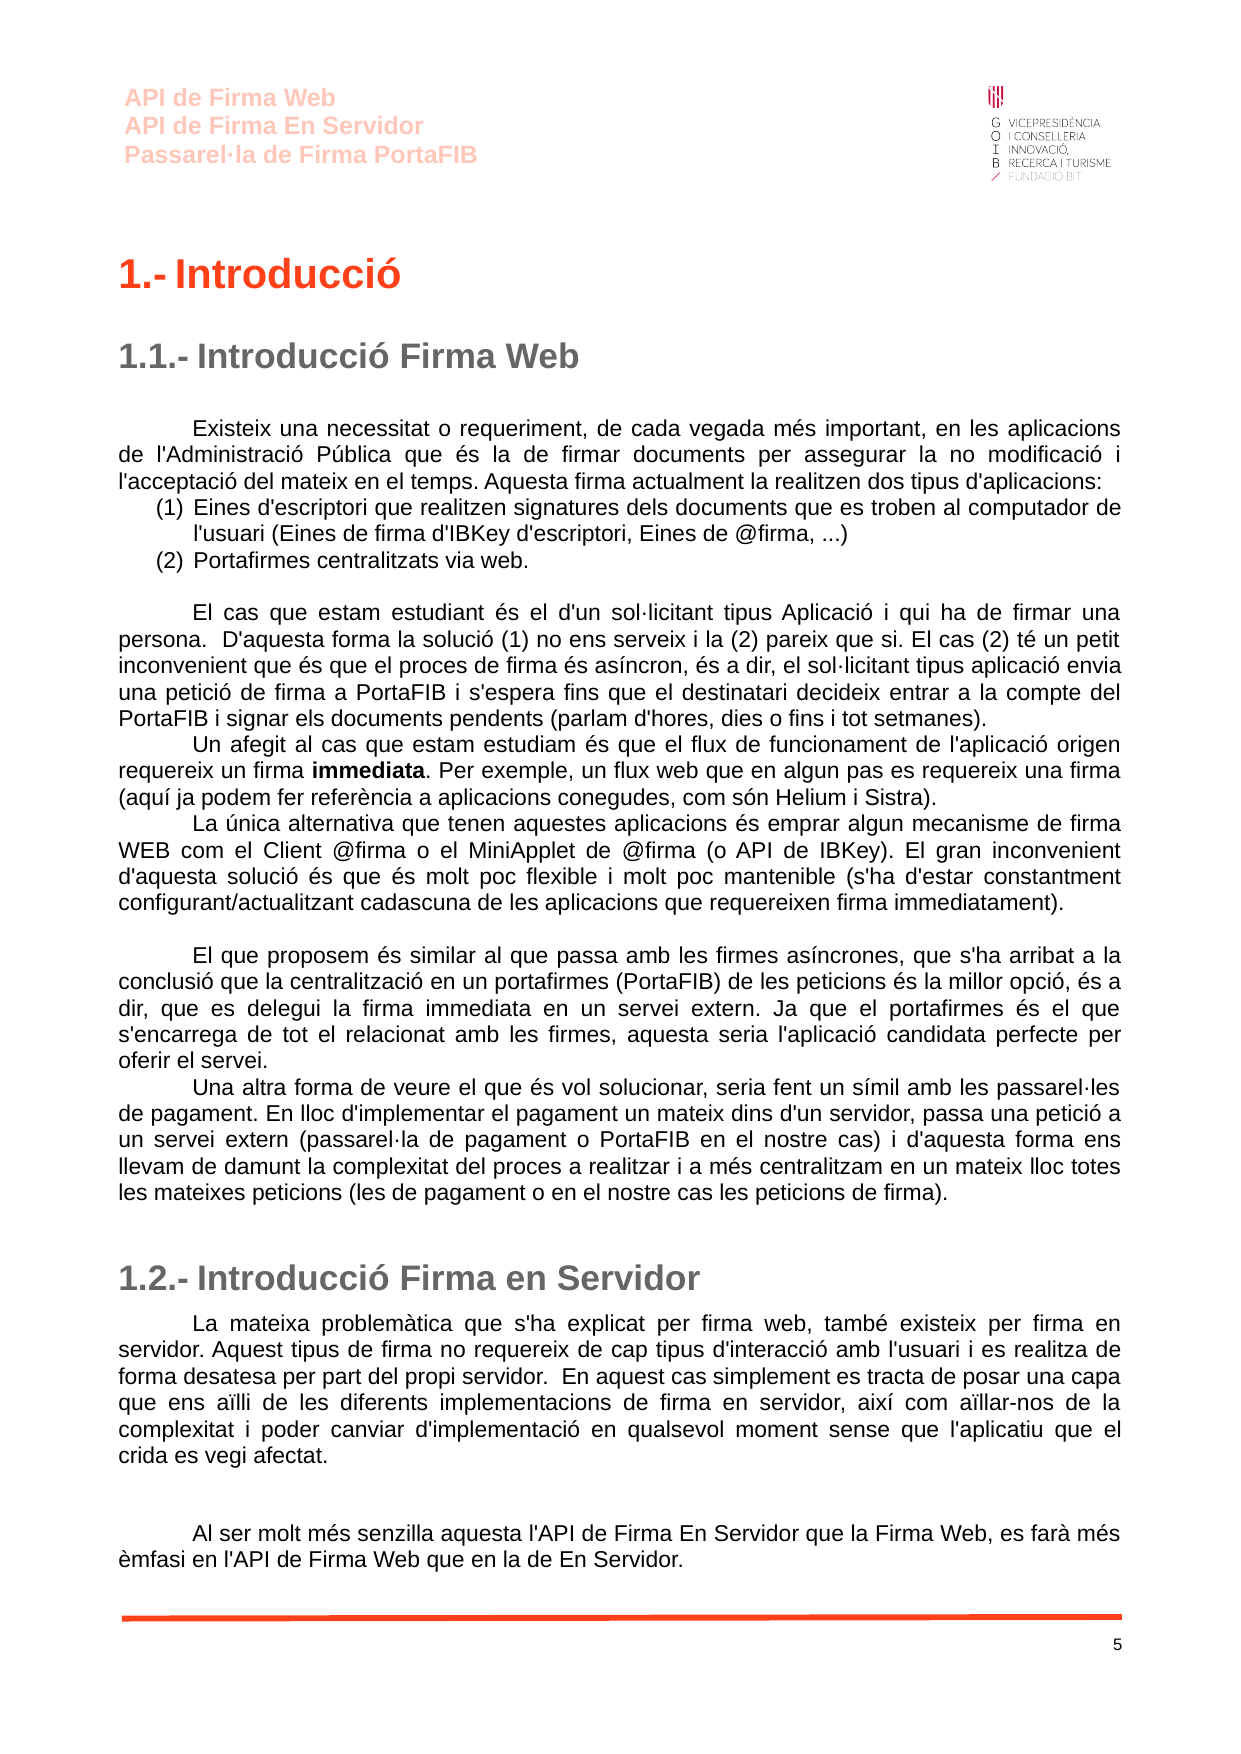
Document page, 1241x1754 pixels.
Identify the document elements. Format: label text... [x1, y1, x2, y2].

text Un afegit al cas que estam estudiam és que el flux de funcionament de l'aplicació origen requereix un firma immediata. Per exemple, un flux web que en algun pas es requereix una firma (aquí ja podem fer referència a aplicacions conegudes, com són Helium i Sistra). [118, 731, 1122, 810]
text La mateixa problemàtica que s'ha explicat per firma web, també existeix per firma en servidor. Aquest tipus de firma no requereix de cap tipus d'interacció amb l'usuari i es realitza de forma desatesa per part del propi servidor. En aquest cas simplement es tracta de posar una capa que ens aïlli de les diferents implementacions de firma en servidor, així com aïllar-nos de la complexitat i poder canviar d'implementació en qualsevol moment sense que l'aplicatiu que el crida es vegi afectat. [118, 1310, 1122, 1468]
subtitle Introducció [118, 250, 1122, 298]
list Portafirmes centralitzats via web. [156, 547, 1122, 573]
list Eines d'escriptori que realitzen signatures dels documents que es troben al computador de l'usuari (Eines de firma d'IBKey d'escriptori, Eines de @firma, ...) [156, 494, 1122, 547]
text El cas que estam estudiant és el d'un sol·licitant tipus Aplicació i qui ha de firmar una persona. D'aquesta forma la solució (1) no ens serveix i la (2) pareix que si. El cas (2) té un petit inconvenient que és que el proces de firma és asíncron, és a dir, el sol·licitant tipus aplicació envia una petició de firma a PortaFIB i s'espera fins que el destinatari decideix entrar a la compte del PortaFIB i signar els documents pendents (parlam d'hores, dies o fins i tot setmanes). [118, 599, 1122, 731]
picture [983, 82, 1117, 185]
text Una altra forma de veure el que és vol solucionar, seria fent un símil amb les passarel·les de pagament. En lloc d'implementar el pagament un mateix dins d'un servidor, passa una petició a un servei extern (passarel·la de pagament o PortaFIB en el nostre cas) i d'aquesta forma ens llevam de damunt la complexitat del proces a realitzar i a més centralitzam en un mateix lloc totes les mateixes peticions (les de pagament o en el nostre cas les peticions de firma). [118, 1074, 1122, 1206]
subtitle Introducció Firma Web [118, 335, 1122, 376]
text Existeix una necessitat o requeriment, de cada vegada més important, en les aplicacions de l'Administració Pública que és la de firmar documents per assegurar la no modificació i l'acceptació del mateix en el temps. Aquesta firma actualment la realitzen dos tipus d'aplicacions: [118, 415, 1122, 494]
text La única alternativa que tenen aquestes aplicacions és emprar algun mecanisme de firma WEB com el Client @firma o el MiniApplet de @firma (o API de IBKey). El gran inconvenient d'aquesta solució és que és molt poc flexible i molt poc mantenible (s'ha d'estar constantment configurant/actualitzant cadascuna de les aplicacions que requereixen firma immediatament). [118, 810, 1122, 916]
text El que proposem és similar al que passa amb les firmes asíncrones, que s'ha arribat a la conclusió que la centralització en un portafirmes (PortaFIB) de les peticions és la millor opció, és a dir, que es delegui la firma immediata en un servei extern. Ja que el portafirmes és el que s'encarrega de tot el relacionat amb les firmes, aquesta seria l'aplicació candidata perfecte per oferir el servei. [118, 942, 1122, 1074]
text Al ser molt més senzilla aquesta l'API de Firma En Servidor que la Firma Web, es farà més èmfasi en l'API de Firma Web que en la de En Servidor. [118, 1519, 1122, 1572]
subtitle Introducció Firma en Servidor [118, 1257, 1122, 1298]
